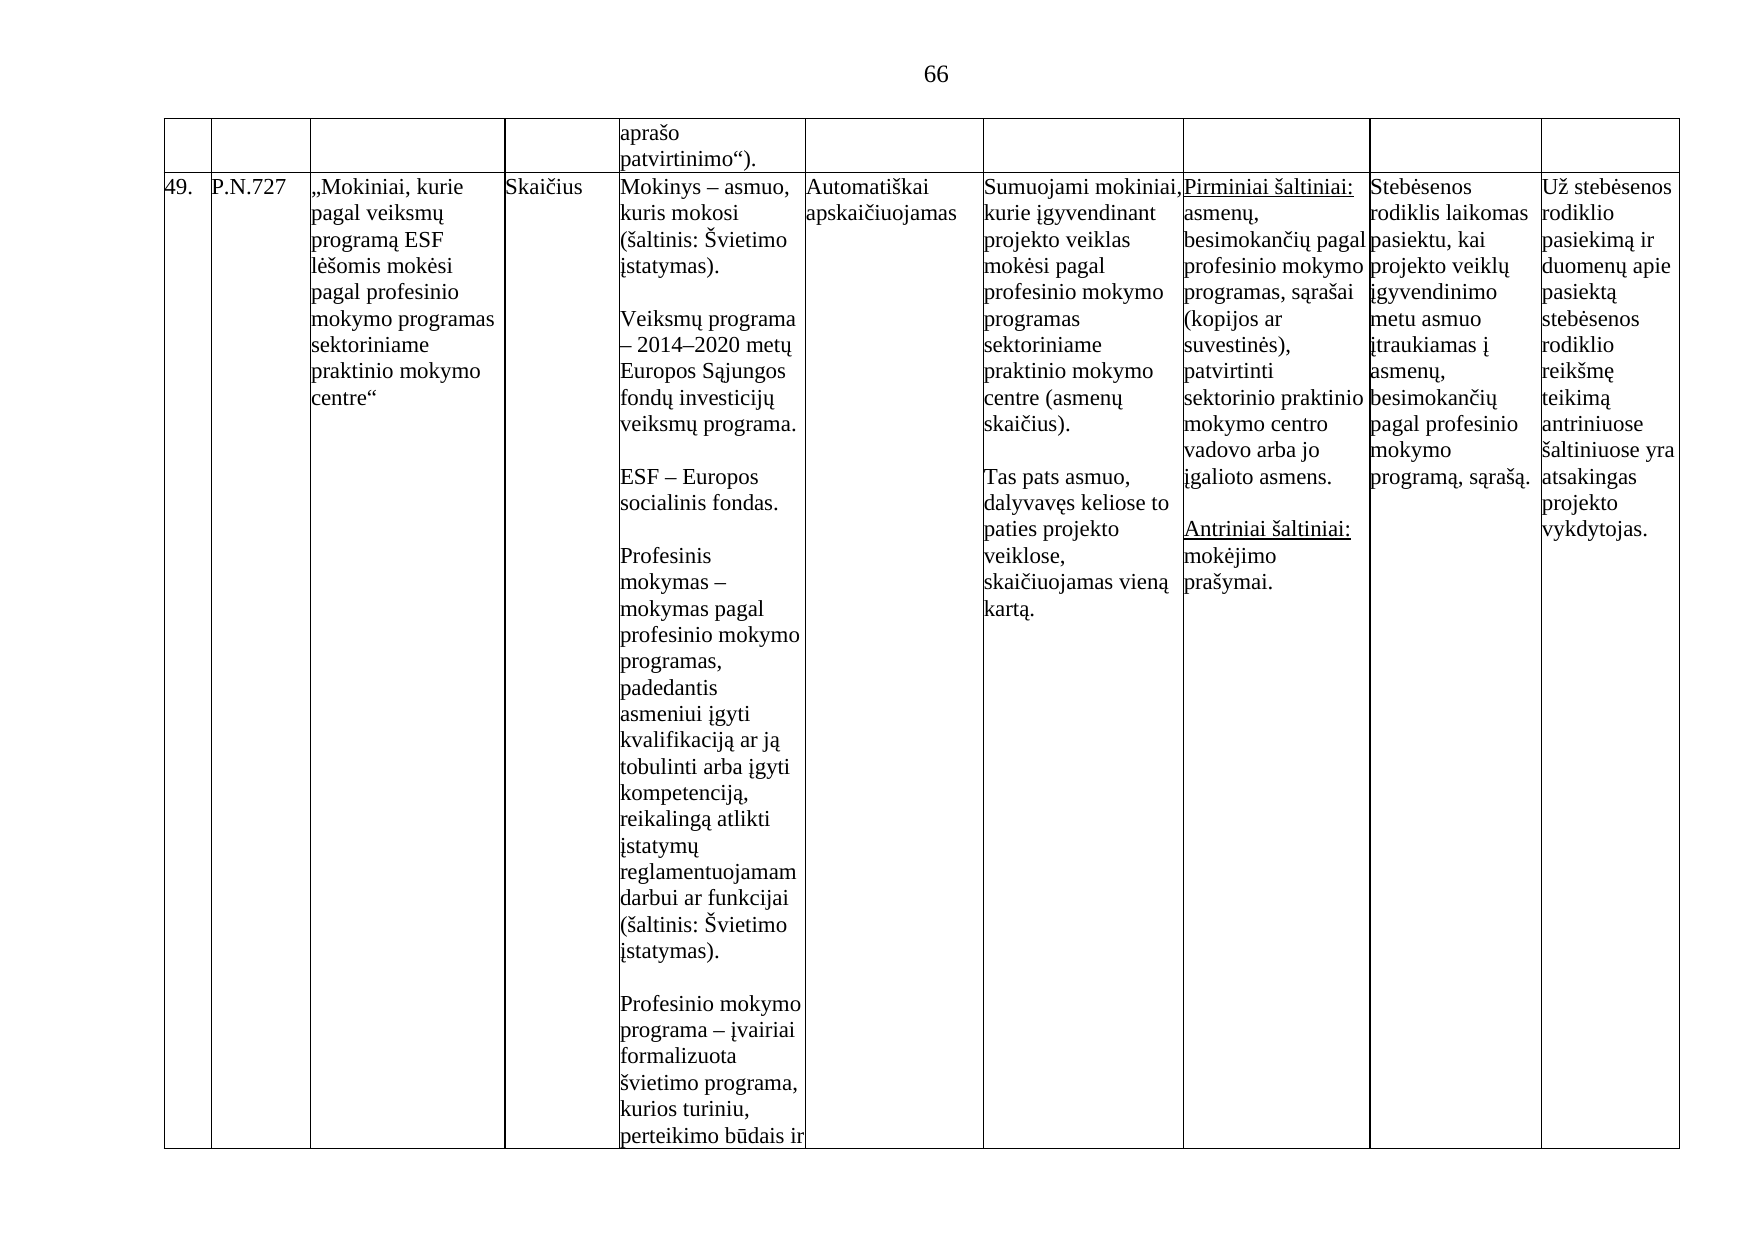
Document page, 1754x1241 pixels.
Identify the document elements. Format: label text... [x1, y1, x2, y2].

table_cell Sumuojami mokiniai, kurie įgyvendinant projekto veiklas mokėsi pagal profesinio mokymo programas sektoriniame praktinio mokymo centre (asmenų skaičius). Tas pats asmuo, dalyvavęs keliose to paties projekto veiklose, skaičiuojamas vieną kartą. [984, 173, 1183, 1148]
table_cell 49. [165, 173, 211, 1148]
table_cell [165, 119, 211, 172]
table_cell [1371, 119, 1541, 172]
table_cell [311, 119, 504, 172]
table_cell [506, 119, 619, 172]
table_cell aprašo patvirtinimo“). [620, 119, 805, 172]
table_cell Už stebėsenos rodiklio pasiekimą ir duomenų apie pasiektą stebėsenos rodiklio reikšmę teikimą antriniuose šaltiniuose yra atsakingas projekto vykdytojas. [1542, 173, 1679, 1148]
table_cell P.N.727 [212, 173, 310, 1148]
table_cell Skaičius [506, 173, 619, 1148]
table_cell Stebėsenos rodiklis laikomas pasiektu, kai projekto veiklų įgyvendinimo metu asmuo įtraukiamas į asmenų, besimokančių pagal profesinio mokymo programą, sąrašą. [1371, 173, 1541, 1148]
table_cell Automatiškai apskaičiuojamas [806, 173, 983, 1148]
table_cell Pirminiai šaltiniai: asmenų, besimokančių pagal profesinio mokymo programas, sąrašai (kopijos ar suvestinės), patvirtinti sektorinio praktinio mokymo centro vadovo arba jo įgalioto asmens. Antriniai šaltiniai: mokėjimo prašymai. [1184, 173, 1369, 1148]
table_cell [806, 119, 983, 172]
table_cell [1542, 119, 1679, 172]
table_cell „Mokiniai, kurie pagal veiksmų programą ESF lėšomis mokėsi pagal profesinio mokymo programas sektoriniame praktinio mokymo centre“ [311, 173, 504, 1148]
table_cell [984, 119, 1183, 172]
table_cell [1184, 119, 1369, 172]
table_cell Mokinys – asmuo, kuris mokosi (šaltinis: Švietimo įstatymas). Veiksmų programa – 2014–2020 metų Europos Sąjungos fondų investicijų veiksmų programa. ESF – Europos socialinis fondas. Profesinis mokymas – mokymas pagal profesinio mokymo programas, padedantis asmeniui įgyti kvalifikaciją ar ją tobulinti arba įgyti kompetenciją, reikalingą atlikti įstatymų reglamentuojamam darbui ar funkcijai (šaltinis: Švietimo įstatymas). Profesinio mokymo programa – įvairiai formalizuota švietimo programa, kurios turiniu, perteikimo būdais ir [620, 173, 805, 1148]
table_cell [212, 119, 310, 172]
